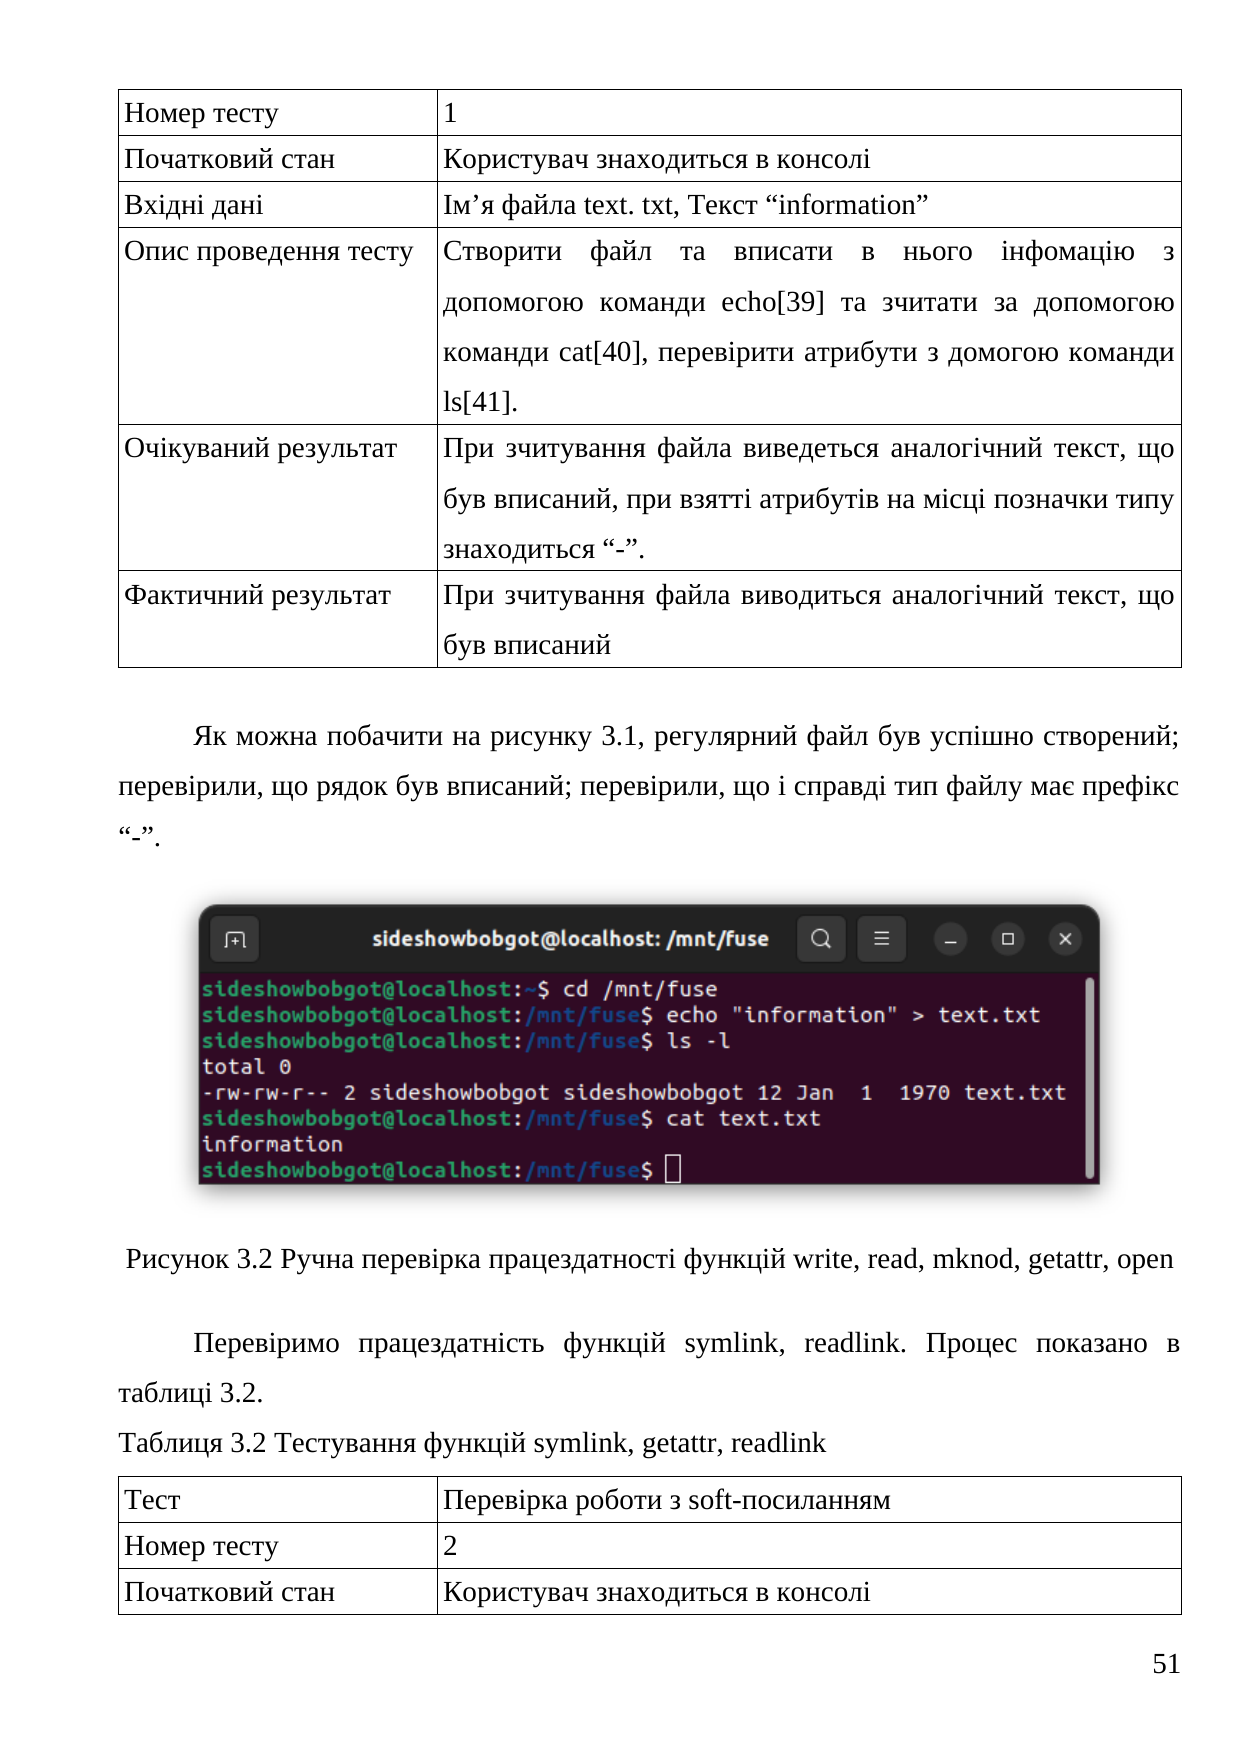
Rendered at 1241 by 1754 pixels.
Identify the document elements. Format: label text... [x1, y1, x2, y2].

picture [163, 873, 1136, 1225]
table_cell 1 [438, 90, 1181, 135]
table_cell Очікуваний результат [119, 425, 437, 570]
table_cell Користувач знаходиться в консолі [438, 136, 1181, 181]
list Тестування функцій symlink, getattr, readlink [118, 1425, 1181, 1459]
table_header Перевірка роботи з soft-посиланням [438, 1477, 1181, 1522]
table_cell Вхідні дані [119, 182, 437, 227]
table_cell Номер тесту [119, 1523, 437, 1568]
table_header Тест [119, 1477, 437, 1522]
text Перевіримо працездатність функцій symlink, readlink. Процес показано в таблиці 3.2. [118, 1325, 1181, 1409]
table_cell Початковий стан [119, 136, 437, 181]
table_cell Створити файл та вписати в нього інфомацію з допомогою команди echo[39] та зчитати за допомогою команди cat[40], перевірити атрибути з домогою команди ls[41]. [438, 228, 1181, 424]
table_cell Номер тесту [119, 90, 437, 135]
table_cell Користувач знаходиться в консолі [438, 1569, 1181, 1614]
list Ручна перевірка працездатності функцій write, read, mknod, getattr, open [118, 1225, 1181, 1274]
table_cell Початковий стан [119, 1569, 437, 1614]
table_cell 2 [438, 1523, 1181, 1568]
table_cell При зчитування файла виводиться аналогічний текст, що був вписаний [438, 571, 1181, 667]
table_cell При зчитування файла виведеться аналогічний текст, що був вписаний, при взятті атрибутів на місці позначки типу знаходиться “-”. [438, 425, 1181, 570]
text Як можна побачити на рисунку 3.1, регулярний файл був успішно створений; перевірили, що рядок був вписаний; перевірили, що і справді тип файлу має префікс “-”. [118, 718, 1181, 852]
table_cell Опис проведення тесту [119, 228, 437, 424]
table_cell Ім’я файла text. txt, Текст “information” [438, 182, 1181, 227]
table_cell Фактичний результат [119, 571, 437, 667]
